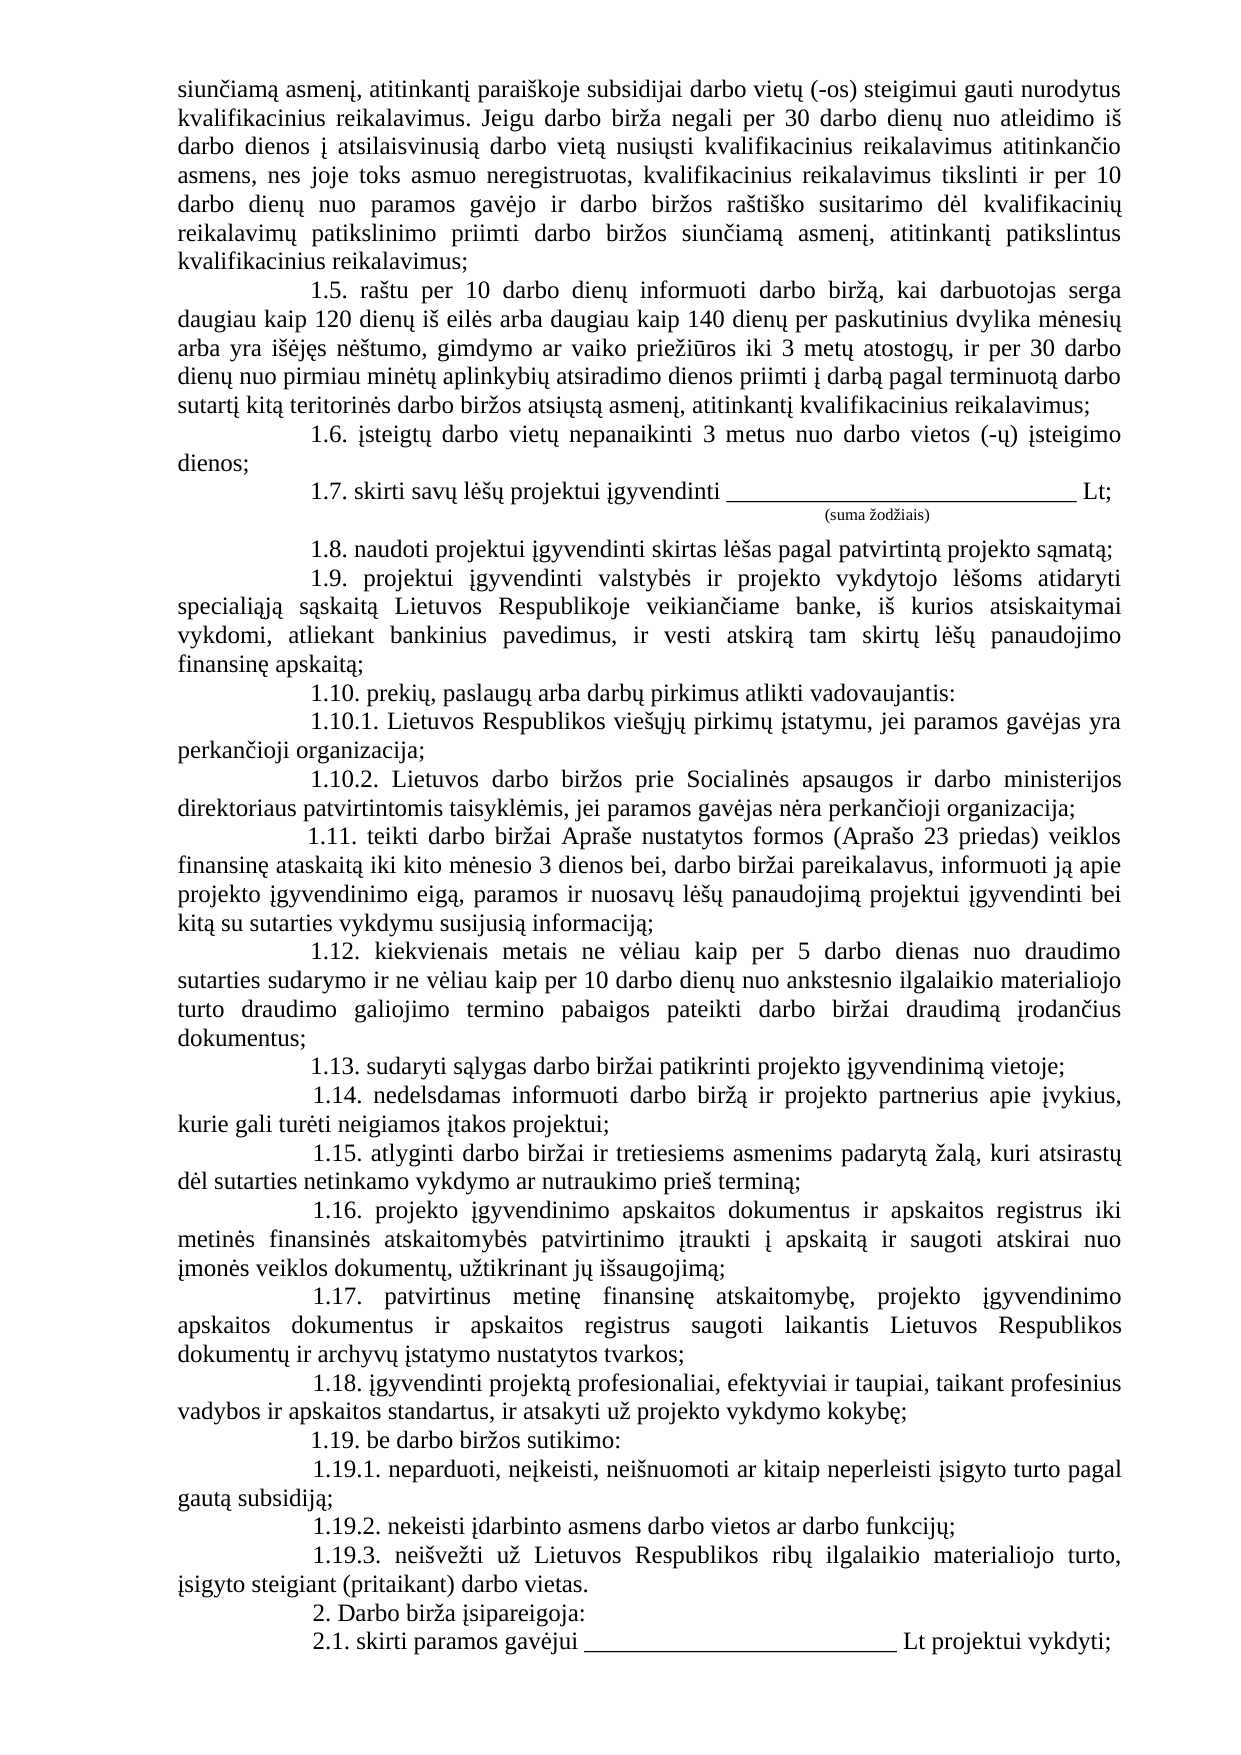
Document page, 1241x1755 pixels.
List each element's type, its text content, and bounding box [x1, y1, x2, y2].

text (suma žodžiais) [692, 505, 1122, 534]
text 1.13. sudaryti sąlygas darbo biržai patikrinti projekto įgyvendinimą vietoje; [177, 1051, 1122, 1080]
text 1.14. nedelsdamas informuoti darbo biržą ir projekto partnerius apie įvykius, kurie gali turėti neigiamos įtakos projektui; [177, 1080, 1122, 1138]
text 1.19.1. neparduoti, neįkeisti, neišnuomoti ar kitaip neperleisti įsigyto turto pagal gautą subsidiją; [177, 1454, 1122, 1511]
text siunčiamą asmenį, atitinkantį paraiškoje subsidijai darbo vietų (-os) steigimui gauti nurodytus kvalifikacinius reikalavimus. Jeigu darbo birža negali per 30 darbo dienų nuo atleidimo iš darbo dienos į atsilaisvinusią darbo vietą nusiųsti kvalifikacinius reikalavimus atitinkančio asmens, nes joje toks asmuo neregistruotas, kvalifikacinius reikalavimus tikslinti ir per 10 darbo dienų nuo paramos gavėjo ir darbo biržos raštiško susitarimo dėl kvalifikacinių reikalavimų patikslinimo priimti darbo biržos siunčiamą asmenį, atitinkantį patikslintus kvalifikacinius reikalavimus; [177, 74, 1122, 275]
text 2. Darbo birža įsipareigoja: [177, 1598, 1122, 1626]
text 1.7. skirti savų lėšų projektui įgyvendinti ____________________________ Lt; [177, 476, 1122, 505]
text 1.12. kiekvienais metais ne vėliau kaip per 5 darbo dienas nuo draudimo sutarties sudarymo ir ne vėliau kaip per 10 darbo dienų nuo ankstesnio ilgalaikio materialiojo turto draudimo galiojimo termino pabaigos pateikti darbo biržai draudimą įrodančius dokumentus; [177, 936, 1122, 1051]
text 1.19.2. nekeisti įdarbinto asmens darbo vietos ar darbo funkcijų; [177, 1511, 1122, 1540]
text 2.1. skirti paramos gavėjui _________________________ Lt projektui vykdyti; [312, 1626, 1122, 1655]
text 1.10.2. Lietuvos darbo biržos prie Socialinės apsaugos ir darbo ministerijos direktoriaus patvirtintomis taisyklėmis, jei paramos gavėjas nėra perkančioji organizacija; [177, 764, 1122, 821]
text 1.18. įgyvendinti projektą profesionaliai, efektyviai ir taupiai, taikant profesinius vadybos ir apskaitos standartus, ir atsakyti už projekto vykdymo kokybę; [177, 1368, 1122, 1425]
text 1.15. atlyginti darbo biržai ir tretiesiems asmenims padarytą žalą, kuri atsirastų dėl sutarties netinkamo vykdymo ar nutraukimo prieš terminą; [177, 1138, 1122, 1195]
text 1.16. projekto įgyvendinimo apskaitos dokumentus ir apskaitos registrus iki metinės finansinės atskaitomybės patvirtinimo įtraukti į apskaitą ir saugoti atskirai nuo įmonės veiklos dokumentų, užtikrinant jų išsaugojimą; [177, 1195, 1122, 1281]
text 1.5. raštu per 10 darbo dienų informuoti darbo biržą, kai darbuotojas serga daugiau kaip 120 dienų iš eilės arba daugiau kaip 140 dienų per paskutinius dvylika mėnesių arba yra išėjęs nėštumo, gimdymo ar vaiko priežiūros iki 3 metų atostogų, ir per 30 darbo dienų nuo pirmiau minėtų aplinkybių atsiradimo dienos priimti į darbą pagal terminuotą darbo sutartį kitą teritorinės darbo biržos atsiųstą asmenį, atitinkantį kvalifikacinius reikalavimus; [177, 275, 1122, 419]
text 1.10.1. Lietuvos Respublikos viešųjų pirkimų įstatymu, jei paramos gavėjas yra perkančioji organizacija; [177, 706, 1122, 764]
text 1.19.3. neišvežti už Lietuvos Respublikos ribų ilgalaikio materialiojo turto, įsigyto steigiant (pritaikant) darbo vietas. [177, 1540, 1122, 1598]
text 1.6. įsteigtų darbo vietų nepanaikinti 3 metus nuo darbo vietos (-ų) įsteigimo dienos; [177, 419, 1122, 476]
text 1.9. projektui įgyvendinti valstybės ir projekto vykdytojo lėšoms atidaryti specialiąją sąskaitą Lietuvos Respublikoje veikiančiame banke, iš kurios atsiskaitymai vykdomi, atliekant bankinius pavedimus, ir vesti atskirą tam skirtų lėšų panaudojimo finansinę apskaitą; [177, 563, 1122, 678]
text 1.11. teikti darbo biržai Apraše nustatytos formos (Aprašo 23 priedas) veiklos finansinę ataskaitą iki kito mėnesio 3 dienos bei, darbo biržai pareikalavus, informuoti ją apie projekto įgyvendinimo eigą, paramos ir nuosavų lėšų panaudojimą projektui įgyvendinti bei kitą su sutarties vykdymu susijusią informaciją; [177, 821, 1122, 936]
text 1.10. prekių, paslaugų arba darbų pirkimus atlikti vadovaujantis: [177, 678, 1122, 706]
text 1.19. be darbo biržos sutikimo: [177, 1425, 1122, 1454]
text 1.8. naudoti projektui įgyvendinti skirtas lėšas pagal patvirtintą projekto sąmatą; [177, 534, 1122, 563]
text 1.17. patvirtinus metinę finansinę atskaitomybę, projekto įgyvendinimo apskaitos dokumentus ir apskaitos registrus saugoti laikantis Lietuvos Respublikos dokumentų ir archyvų įstatymo nustatytos tvarkos; [177, 1281, 1122, 1368]
